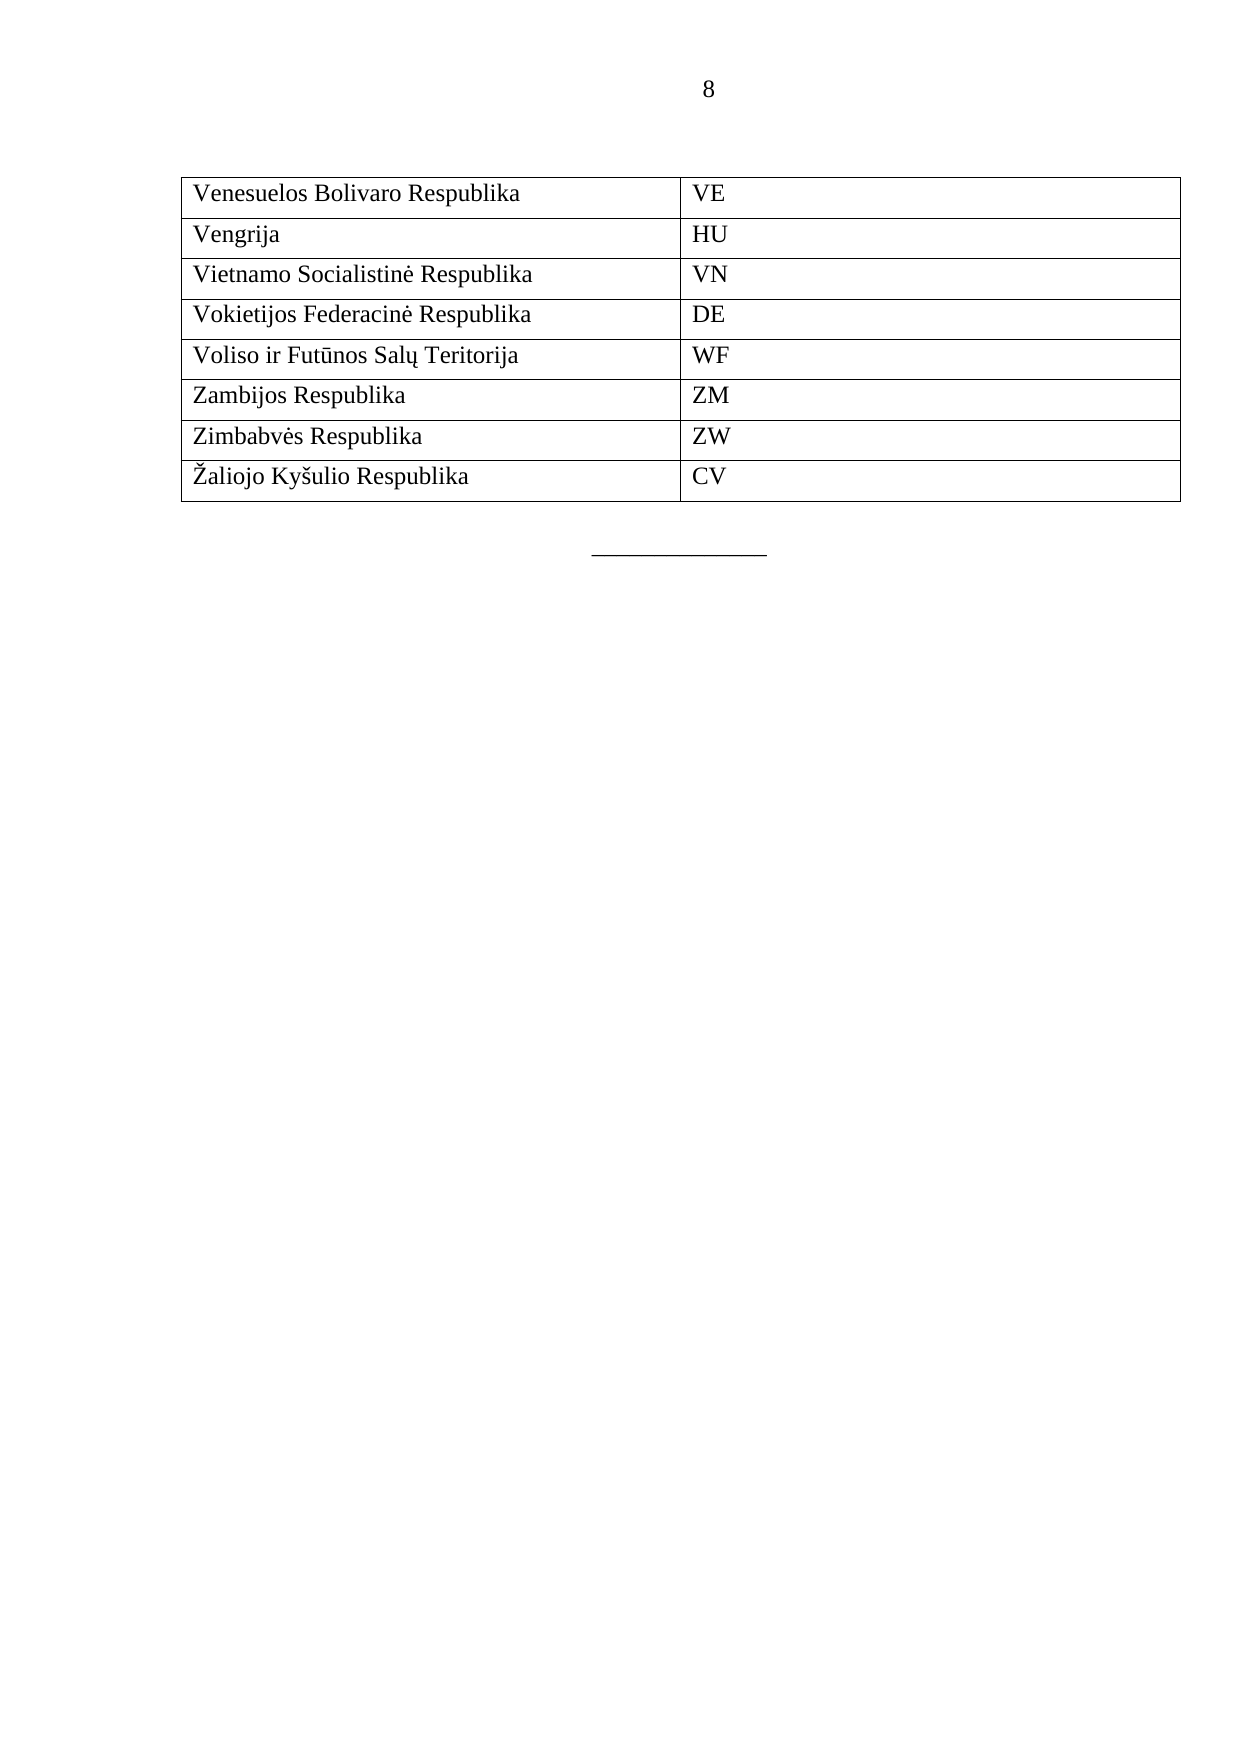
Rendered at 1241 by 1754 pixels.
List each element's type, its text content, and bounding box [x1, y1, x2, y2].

table_cell Zambijos Respublika [182, 380, 680, 420]
table_cell Zimbabvės Respublika [182, 421, 680, 460]
table_cell DE [681, 300, 1180, 339]
table_cell HU [681, 219, 1180, 258]
table_cell Vokietijos Federacinė Respublika [182, 300, 680, 339]
table_cell VE [681, 178, 1180, 218]
table_cell Venesuelos Bolivaro Respublika [182, 178, 680, 218]
table_cell Vengrija [182, 219, 680, 258]
table_cell ZW [681, 421, 1180, 460]
table_cell Vietnamo Socialistinė Respublika [182, 259, 680, 298]
text ______________ [177, 530, 1181, 559]
table_cell Žaliojo Kyšulio Respublika [182, 461, 680, 501]
table_cell VN [681, 259, 1180, 298]
table_cell Voliso ir Futūnos Salų Teritorija [182, 340, 680, 379]
table_cell ZM [681, 380, 1180, 420]
table_cell WF [681, 340, 1180, 379]
table_cell CV [681, 461, 1180, 501]
